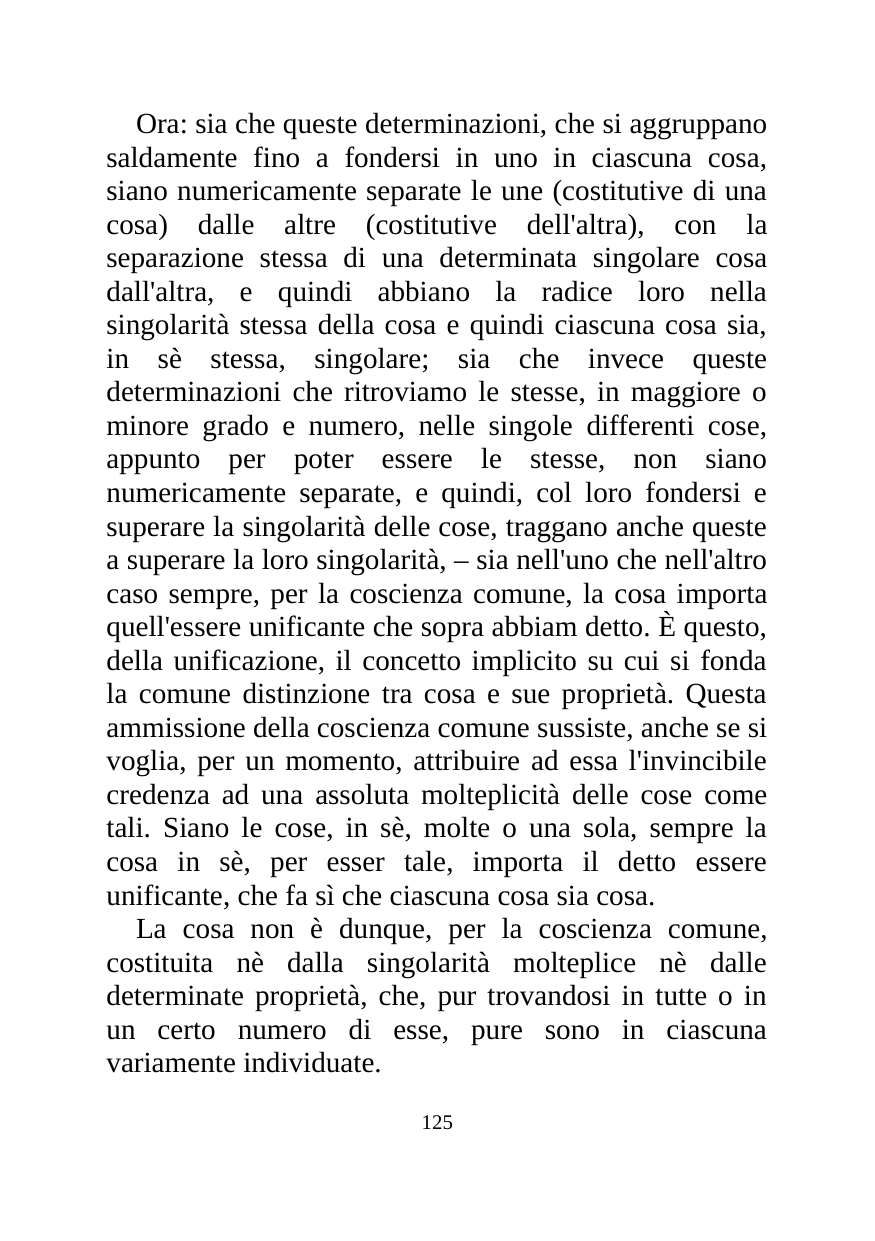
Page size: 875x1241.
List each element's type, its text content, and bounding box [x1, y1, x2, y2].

text La cosa non è dunque, per la coscienza comune, costituita nè dalla singolarità molteplice nè dalle determinate proprietà, che, pur trovandosi in tutte o in un certo numero di esse, pure sono in ciascuna variamente individuate. [106, 911, 768, 1079]
text Ora: sia che queste determinazioni, che si aggruppano saldamente fino a fondersi in uno in ciascuna cosa, siano numericamente separate le une (costitutive di una cosa) dalle altre (costitutive dell'altra), con la separazione stessa di una determinata singolare cosa dall'altra, e quindi abbiano la radice loro nella singolarità stessa della cosa e quindi ciascuna cosa sia, in sè stessa, singolare; sia che invece queste determinazioni che ritroviamo le stesse, in maggiore o minore grado e numero, nelle singole differenti cose, appunto per poter essere le stesse, non siano numericamente separate, e quindi, col loro fondersi e superare la singolarità delle cose, traggano anche queste a superare la loro singolarità, – sia nell'uno che nell'altro caso sempre, per la coscienza comune, la cosa importa quell'essere unificante che sopra abbiam detto. È questo, della unificazione, il concetto implicito su cui si fonda la comune distinzione tra cosa e sue proprietà. Questa ammissione della coscienza comune sussiste, anche se si voglia, per un momento, attribuire ad essa l'invincibile credenza ad una assoluta molteplicità delle cose come tali. Siano le cose, in sè, molte o una sola, sempre la cosa in sè, per esser tale, importa il detto essere unificante, che fa sì che ciascuna cosa sia cosa. [106, 106, 768, 911]
